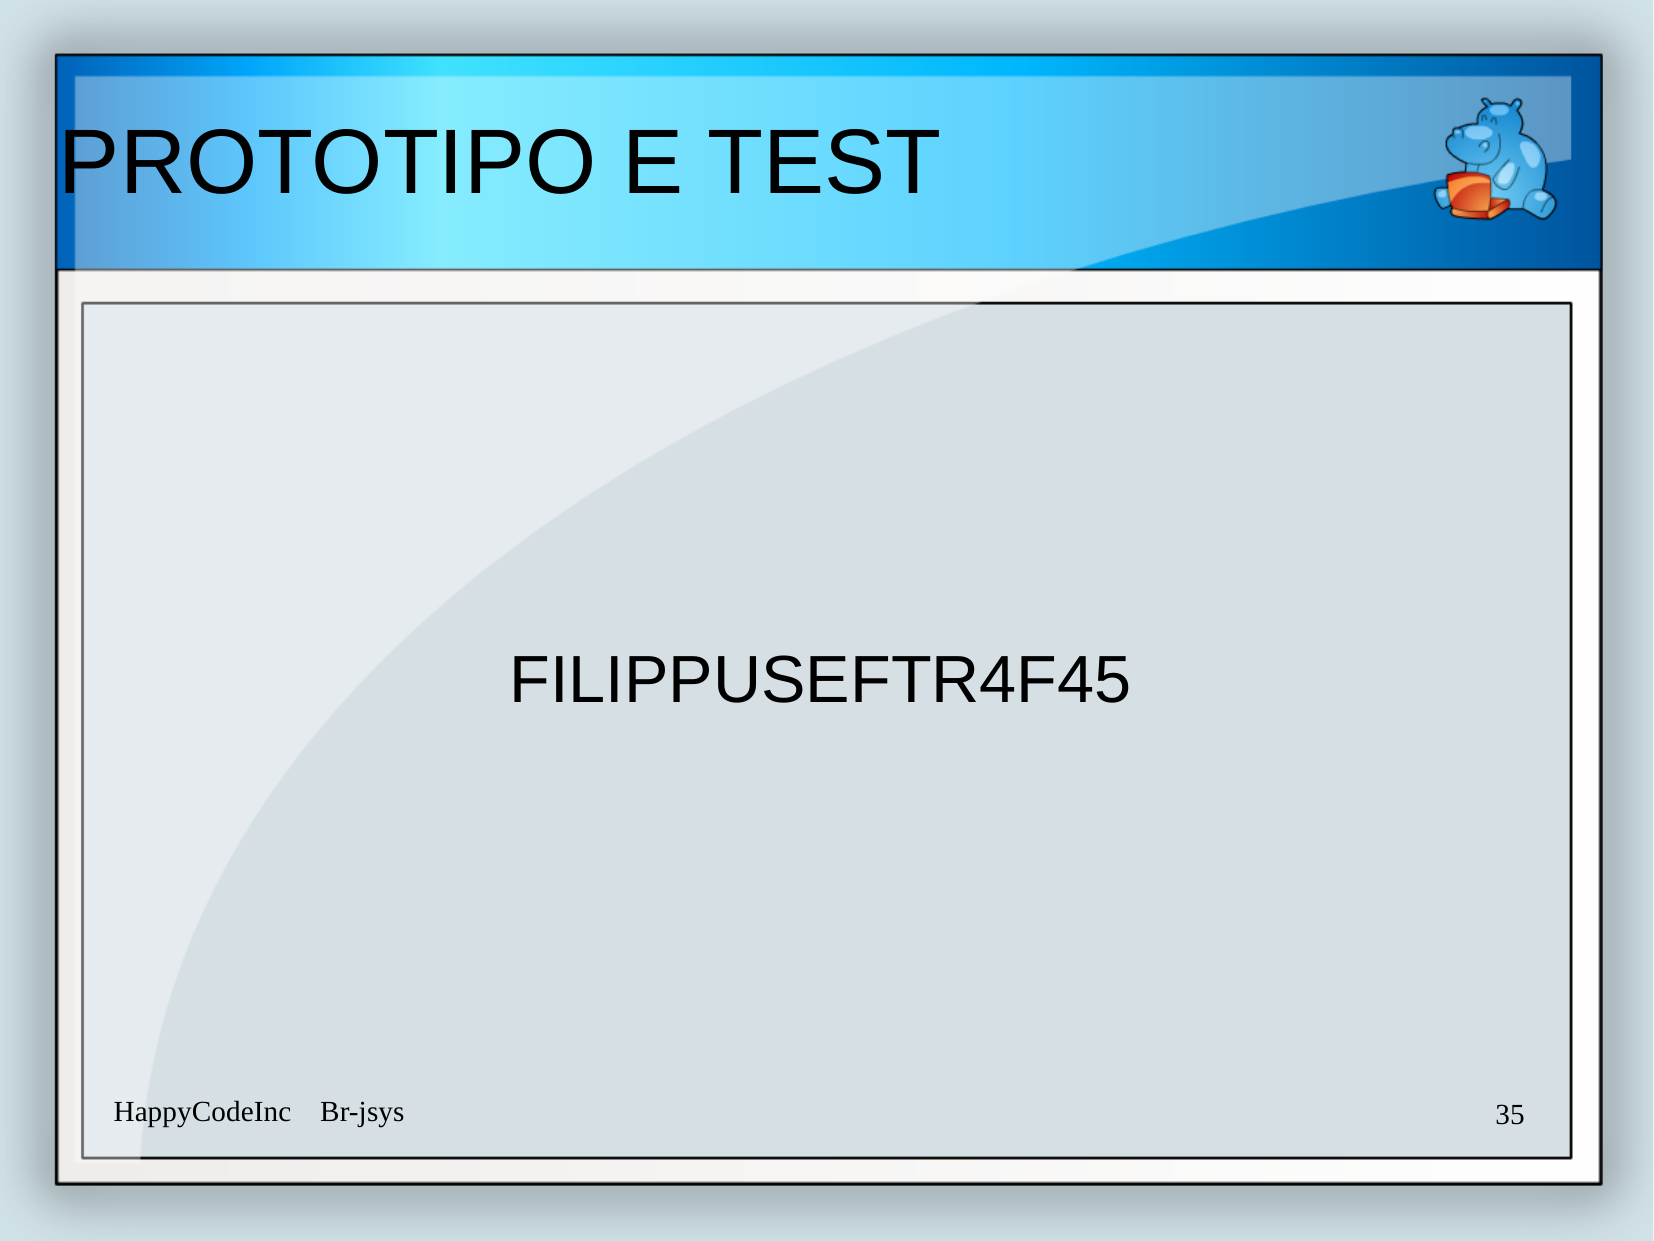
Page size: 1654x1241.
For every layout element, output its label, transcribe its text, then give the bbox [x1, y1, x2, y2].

title PROTOTIPO E TEST [59, 66, 1388, 259]
picture [0, 0, 1654, 1241]
subtitle FILIPPUSEFTR4F45 [76, 302, 1565, 1056]
